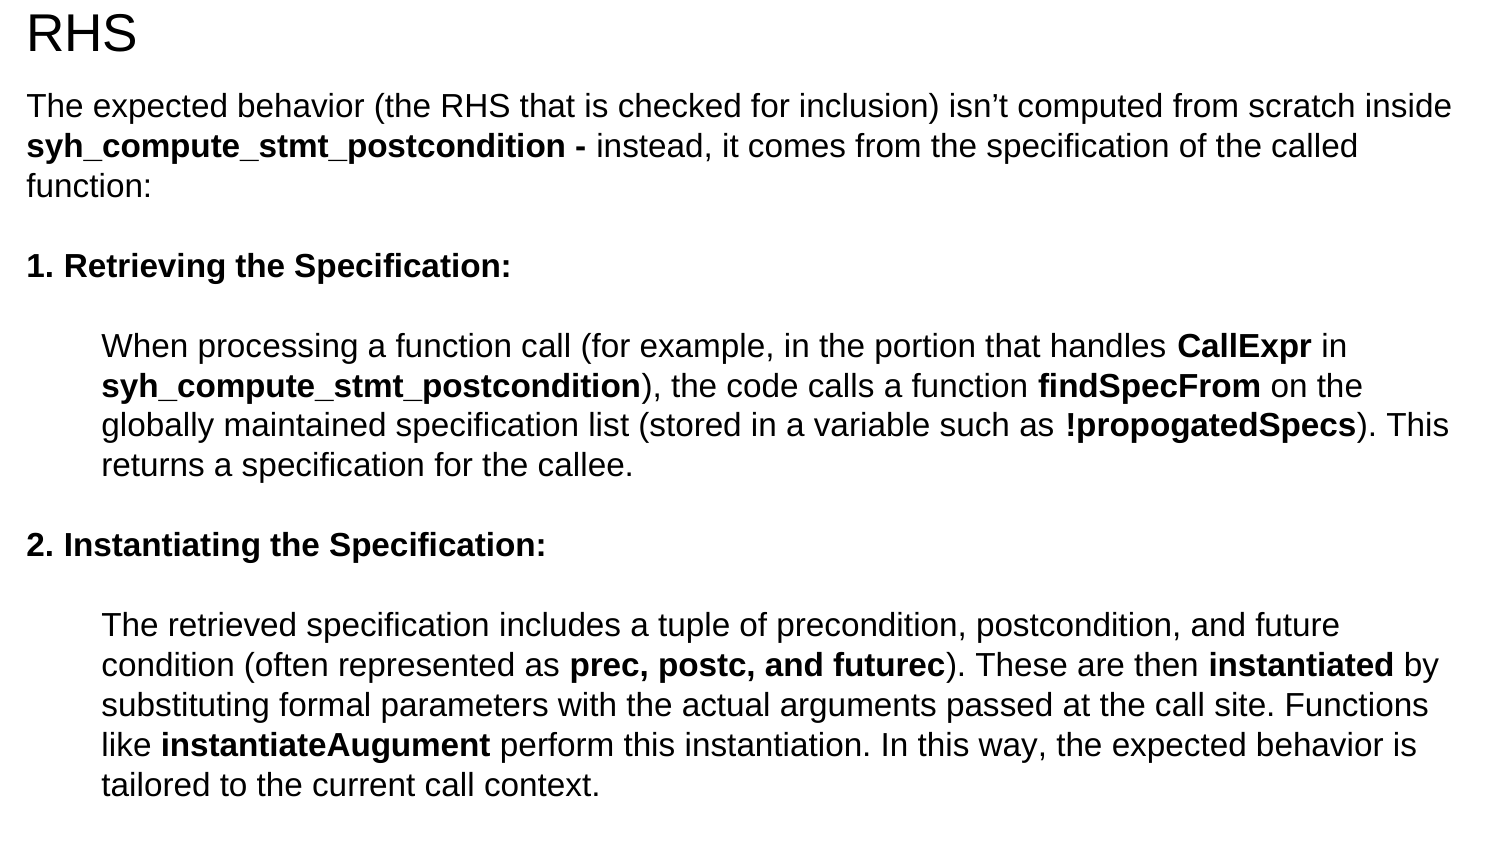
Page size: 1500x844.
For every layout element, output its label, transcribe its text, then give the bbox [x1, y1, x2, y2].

text_box The expected behavior (the RHS that is checked for inclusion) isn’t computed from scratch inside syh_compute_stmt_postcondition - instead, it comes from the specification of the called function: Retrieving the Specification: When processing a function call (for example, in the portion that handles CallExpr in syh_compute_stmt_postcondition), the code calls a function findSpecFrom on the globally maintained specification list (stored in a variable such as !propogatedSpecs). This returns a specification for the callee. Instantiating the Specification: The retrieved specification includes a tuple of precondition, postcondition, and future condition (often represented as prec, postc, and futurec). These are then instantiated by substituting formal parameters with the actual arguments passed at the call site. Functions like instantiateAugument perform this instantiation. In this way, the expected behavior is tailored to the current call context. [11, 76, 1500, 819]
title RHS [11, 0, 1409, 76]
